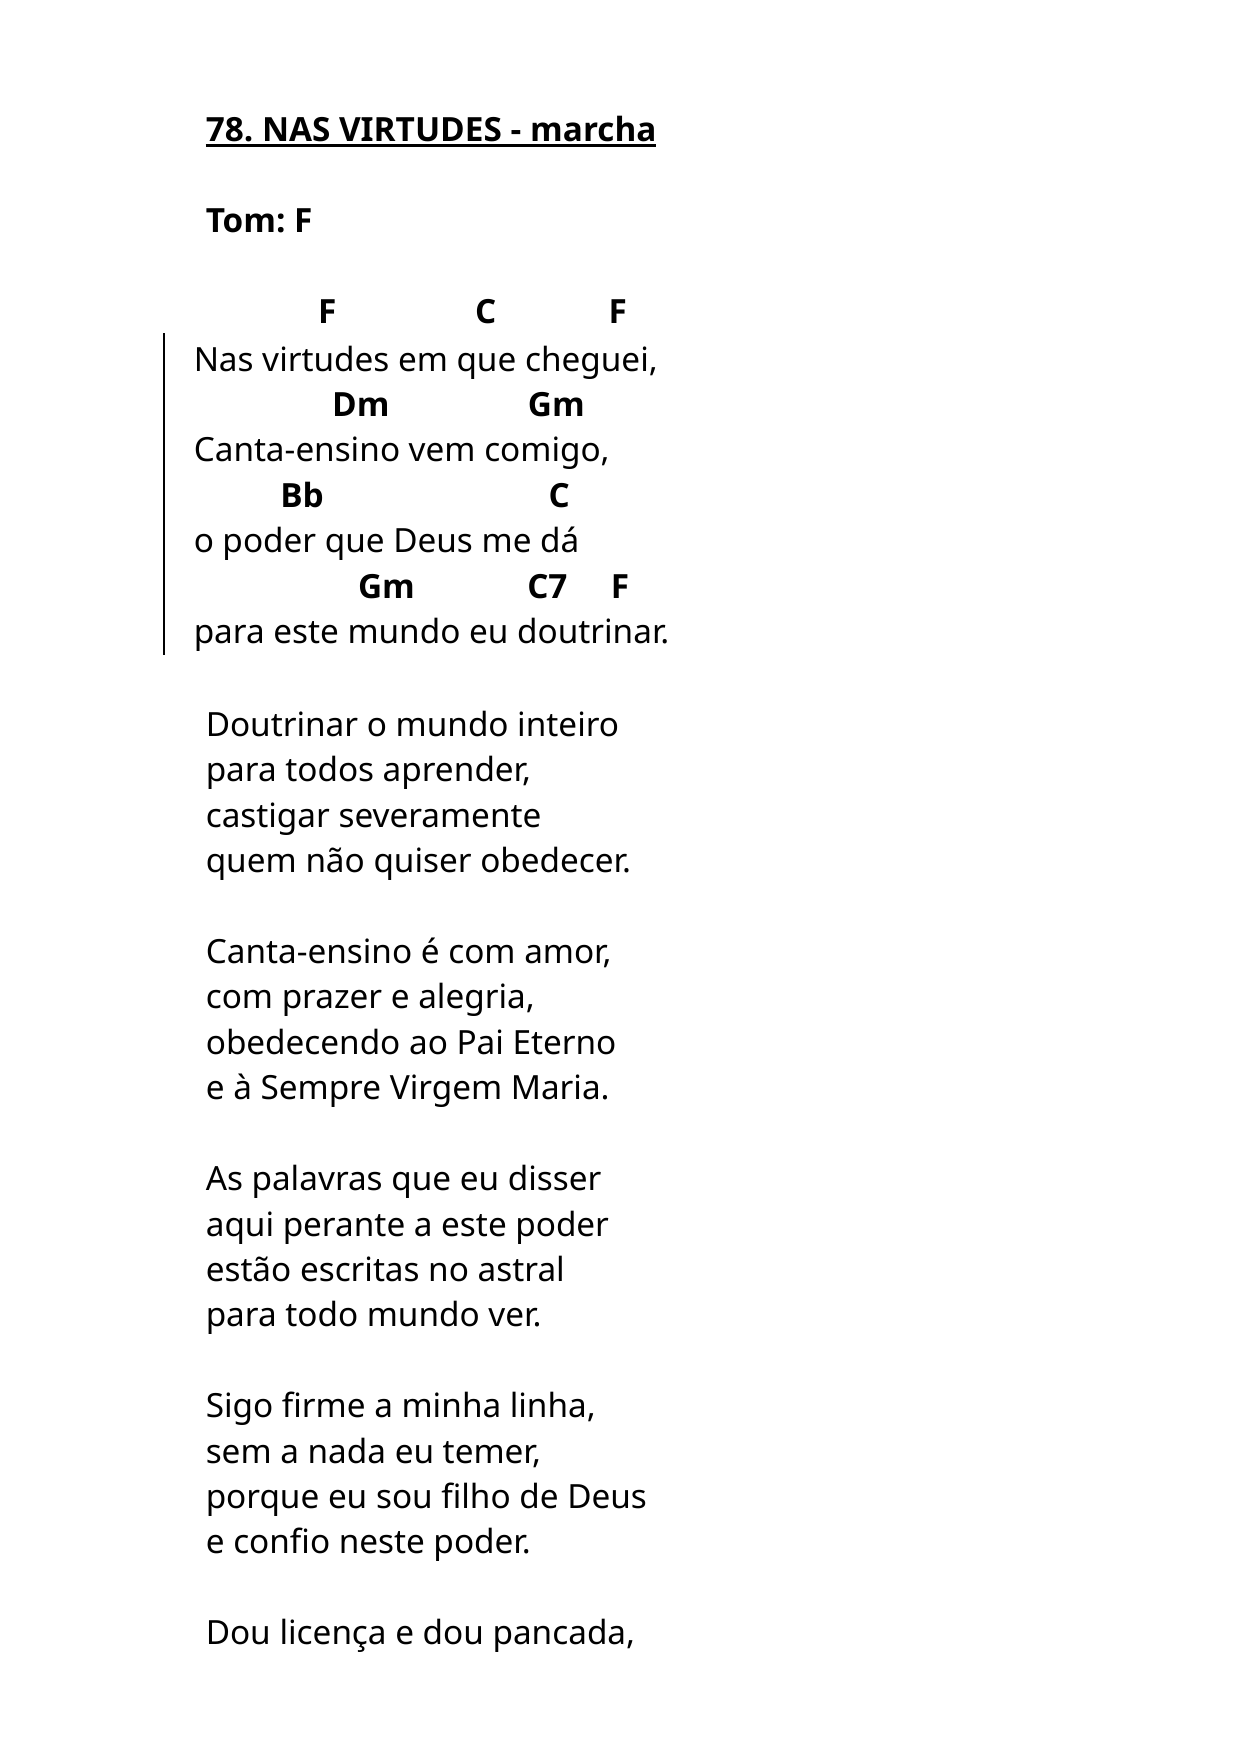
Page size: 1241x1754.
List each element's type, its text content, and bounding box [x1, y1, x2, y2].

text castigar severamente [177, 792, 1063, 837]
table_header Nas virtudes em que cheguei, Dm Gm Canta-ensino vem comigo, Bb C o poder que Deus me dá Gm C7 F para este mundo eu doutrinar. [165, 335, 1050, 653]
text quem não quiser obedecer. [177, 837, 1063, 882]
text para todo mundo ver. [177, 1291, 1063, 1337]
text e à Sempre Virgem Maria. [177, 1064, 1063, 1109]
text com prazer e alegria, [177, 973, 1063, 1019]
text estão escritas no astral [177, 1246, 1063, 1291]
text e confio neste poder. [177, 1518, 1063, 1564]
subtitle 78. NAS VIRTUDES - marcha [177, 106, 1063, 152]
text para todos aprender, [177, 746, 1063, 792]
text Sigo firme a minha linha, [177, 1382, 1063, 1427]
text Canta-ensino é com amor, [177, 928, 1063, 973]
text sem a nada eu temer, [177, 1427, 1063, 1473]
text Dou licença e dou pancada, [177, 1609, 1063, 1654]
text porque eu sou filho de Deus [177, 1473, 1063, 1518]
subtitle Tom: F [177, 197, 1063, 242]
text aqui perante a este poder [177, 1200, 1063, 1246]
text Doutrinar o mundo inteiro [177, 701, 1063, 746]
text obedecendo ao Pai Eterno [177, 1019, 1063, 1064]
text As palavras que eu disser [177, 1155, 1063, 1200]
subtitle F C F [177, 288, 1063, 333]
